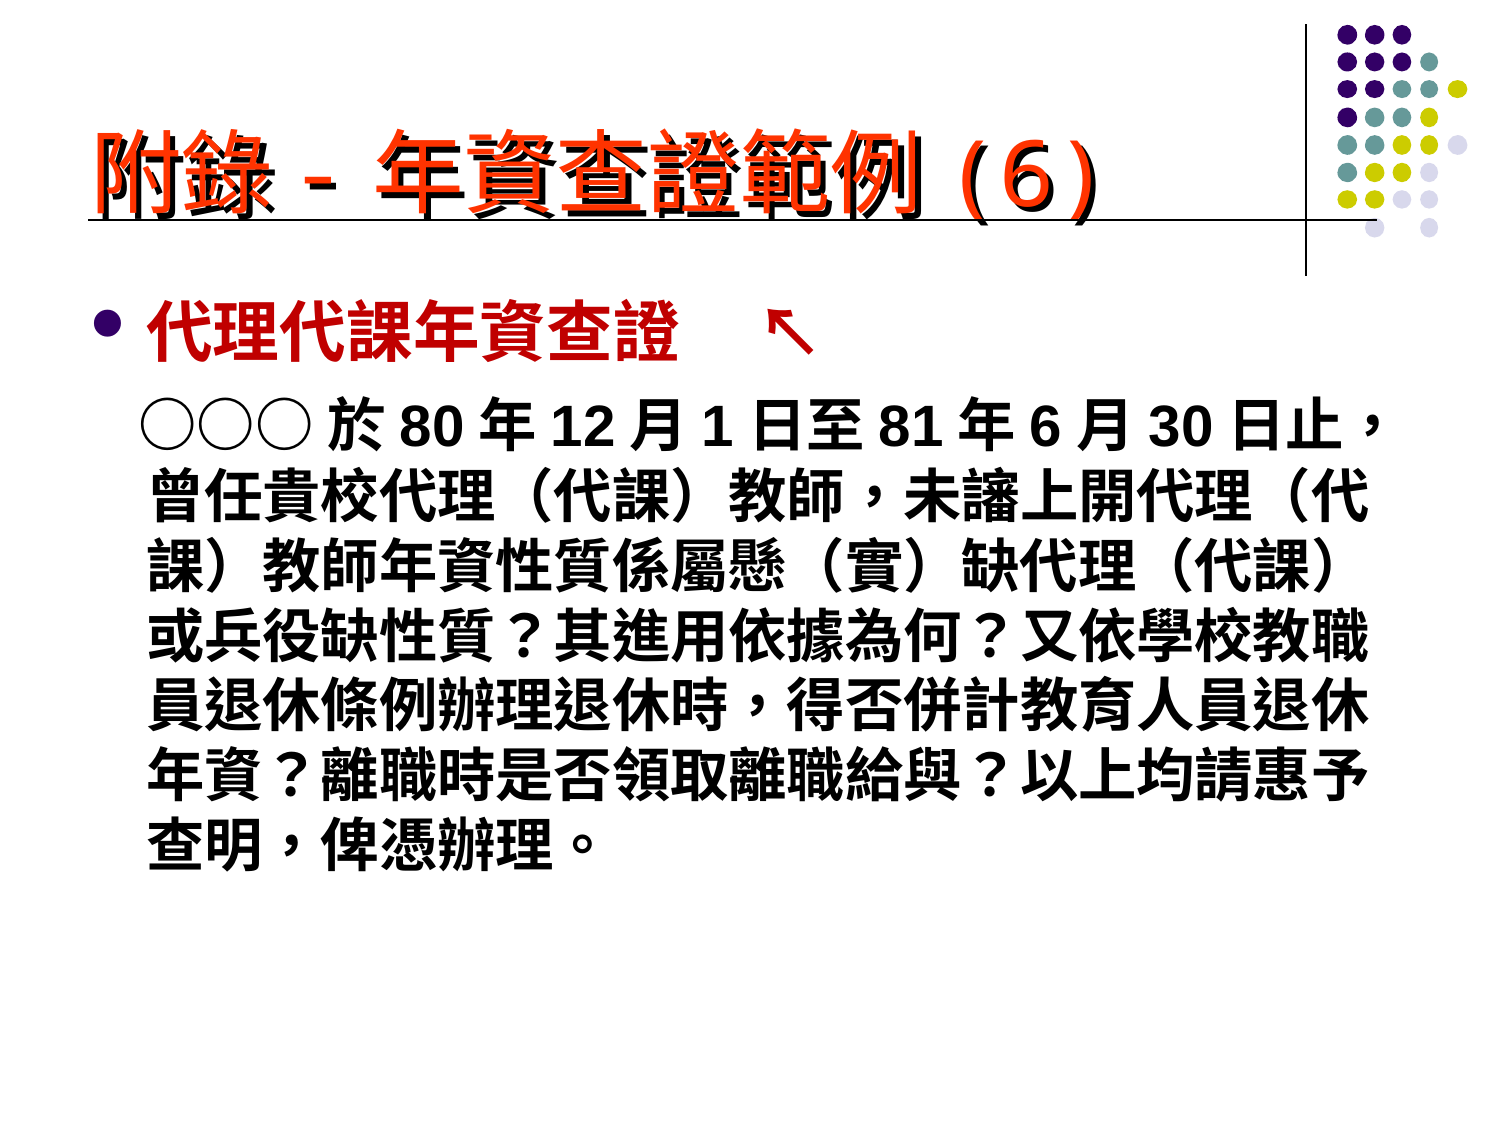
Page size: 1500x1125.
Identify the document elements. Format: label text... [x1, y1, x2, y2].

list 代理代課年資查證 ↖ ○○○於80年12月1日至81年6月30日止，曾任貴校代理（代課）教師，未讅上開代理（代課）教師年資性質係屬懸（實）缺代理（代課）或兵役缺性質？其進用依據為何？又依學校教職員退休條例辦理退休時，得否併計教育人員退休年資？離職時是否領取離職給與？以上均請惠予查明，俾憑辦理。 [75, 282, 1426, 1006]
title 附錄-年資查證範例(6) [74, 20, 1313, 233]
